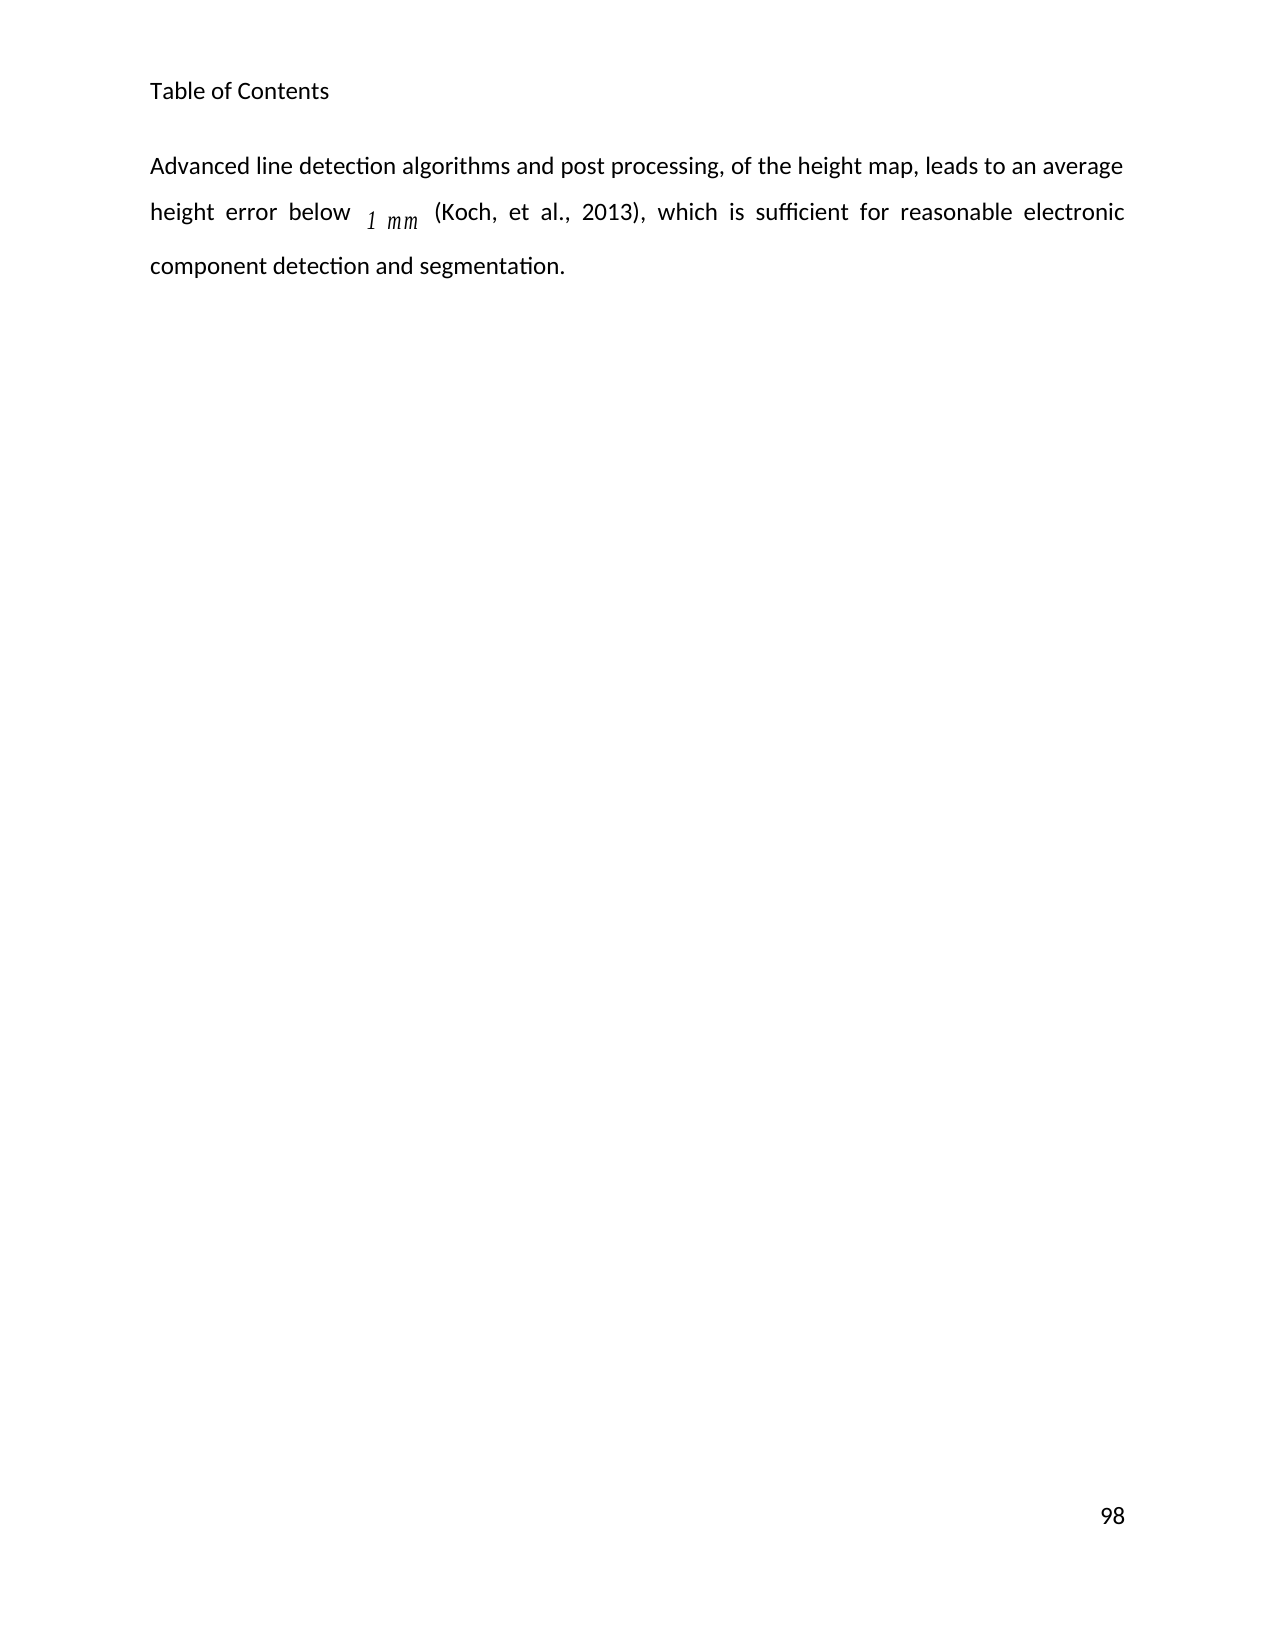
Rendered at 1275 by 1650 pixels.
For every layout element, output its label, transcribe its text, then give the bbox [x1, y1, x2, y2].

text Advanced line detection algorithms and post processing, of the height map, leads to an average height error below (Koch, et al., 2013), which is sufficient for reasonable electronic component detection and segmentation. [150, 150, 1125, 281]
